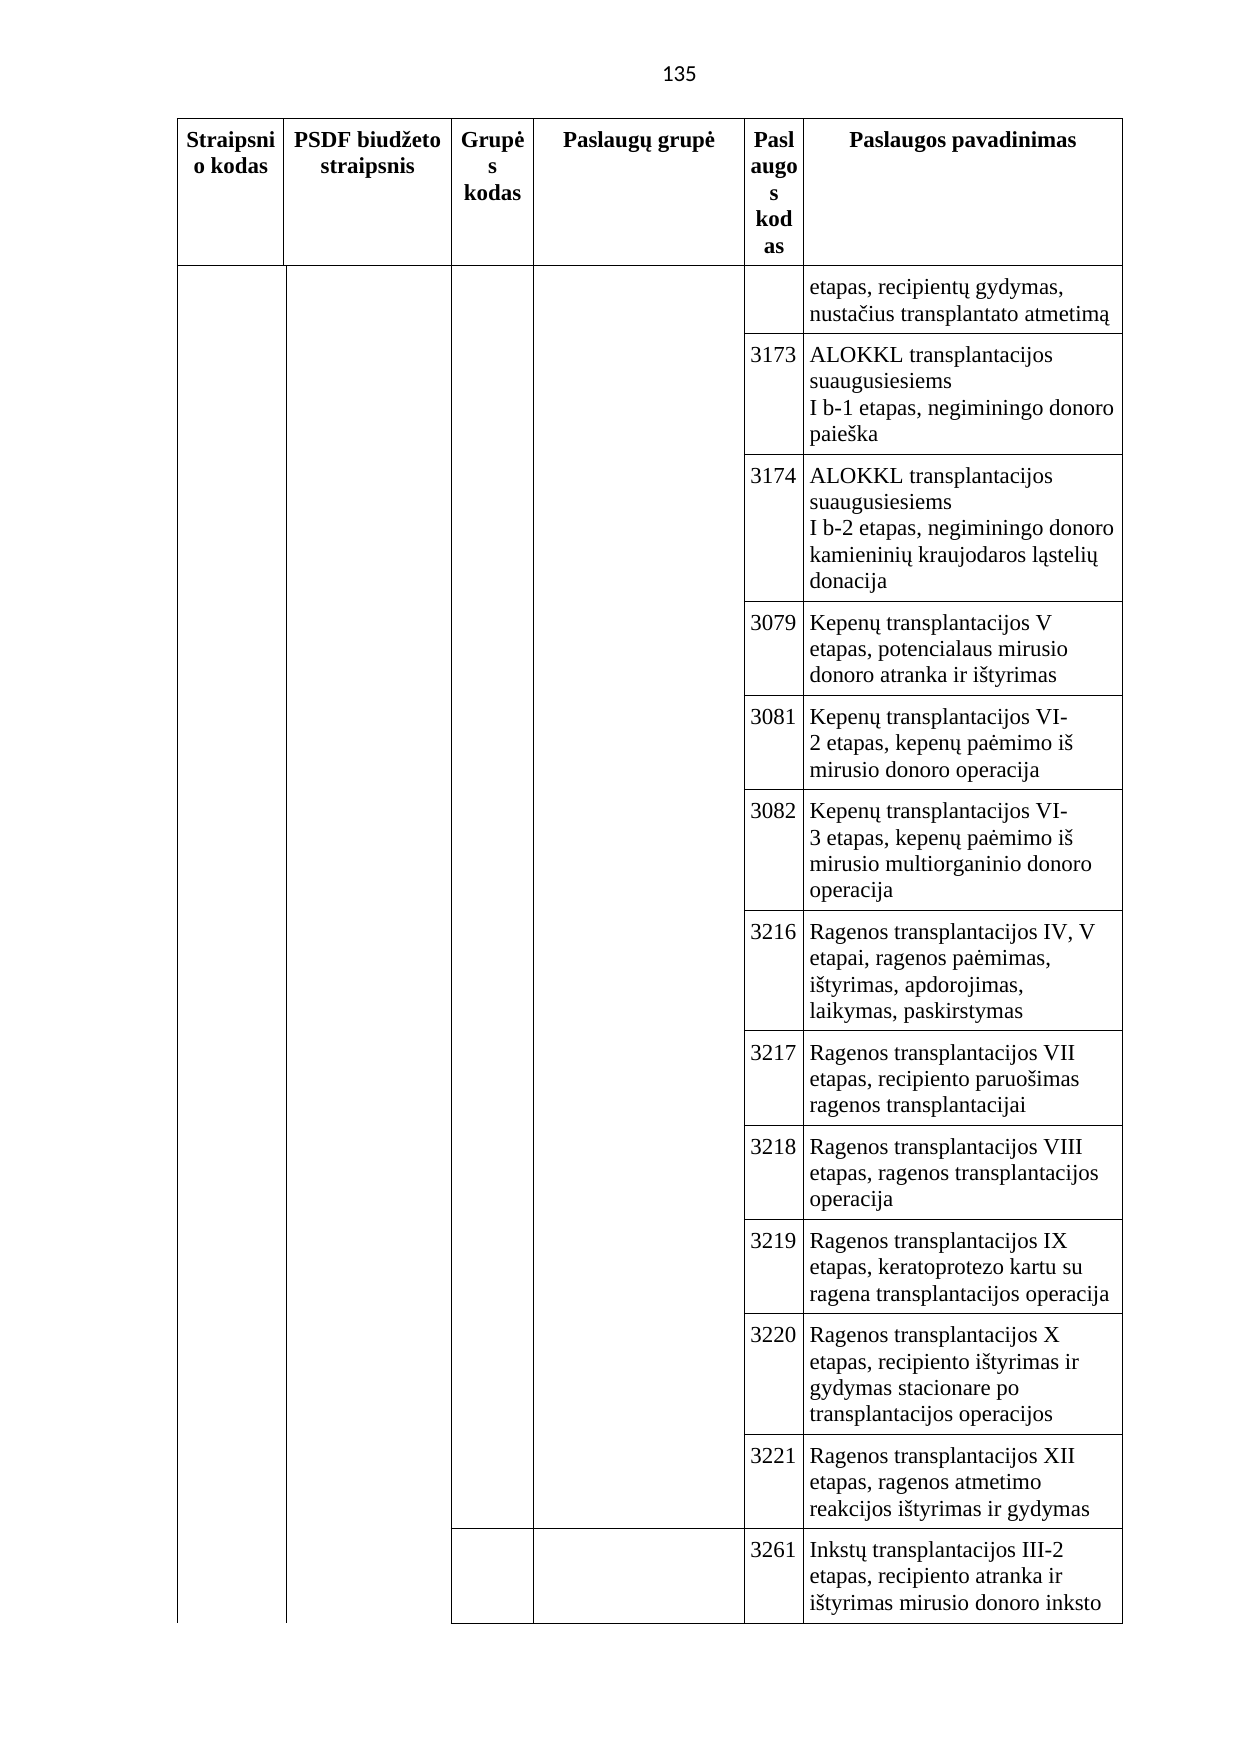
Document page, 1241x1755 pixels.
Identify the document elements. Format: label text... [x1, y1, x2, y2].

table_cell [287, 1434, 451, 1528]
table_cell 3081 [745, 696, 803, 789]
table_header Paslaugos pavadinimas [804, 119, 1122, 265]
table_cell [178, 789, 286, 910]
table_cell Ragenos transplantacijos IX etapas, keratoprotezo kartu su ragena transplantacijos operacija [804, 1220, 1122, 1313]
table_cell [452, 695, 533, 789]
table_cell Ragenos transplantacijos X etapas, recipiento ištyrimas ir gydymas stacionare po transplantacijos operacijos [804, 1314, 1122, 1434]
table_cell [534, 1529, 744, 1622]
table_cell [452, 266, 533, 333]
table_cell [534, 454, 744, 601]
table_cell ALOKKL transplantacijos suaugusiesiems I b-1 etapas, negiminingo donoro paieška [804, 334, 1122, 454]
table_cell [534, 266, 744, 333]
table_cell [452, 333, 533, 454]
table_cell Ragenos transplantacijos VII etapas, recipiento paruošimas ragenos transplantacijai [804, 1031, 1122, 1125]
table_cell 3218 [745, 1126, 803, 1219]
table_cell [534, 601, 744, 695]
table_cell [287, 1528, 451, 1622]
table_cell [287, 333, 451, 454]
table_header Paslaugos kodas [745, 119, 803, 265]
table_cell [178, 1030, 286, 1125]
table_cell [287, 695, 451, 789]
table_cell Ragenos transplantacijos VIII etapas, ragenos transplantacijos operacija [804, 1126, 1122, 1219]
table_cell 3221 [745, 1435, 803, 1528]
table_cell Kepenų transplantacijos VI-2 etapas, kepenų paėmimo iš mirusio donoro operacija [804, 696, 1122, 789]
table_cell [534, 333, 744, 454]
table_cell [178, 910, 286, 1030]
table_cell [178, 1125, 286, 1219]
table_cell 3082 [745, 790, 803, 910]
table_cell Kepenų transplantacijos VI-3 etapas, kepenų paėmimo iš mirusio multiorganinio donoro operacija [804, 790, 1122, 910]
table_header Paslaugų grupė [534, 119, 744, 265]
table_cell 3216 [745, 911, 803, 1030]
table_cell Kepenų transplantacijos V etapas, potencialaus mirusio donoro atranka ir ištyrimas [804, 602, 1122, 695]
table_cell [452, 601, 533, 695]
table_cell [287, 789, 451, 910]
table_header Straipsnio kodas [178, 119, 283, 265]
table_cell 3173 [745, 334, 803, 454]
table_cell ALOKKL transplantacijos suaugusiesiems I b-2 etapas, negiminingo donoro kamieninių kraujodaros ląstelių donacija [804, 455, 1122, 601]
table_cell [178, 1434, 286, 1528]
table_cell [178, 601, 286, 695]
table_cell Inkstų transplantacijos III-2 etapas, recipiento atranka ir ištyrimas mirusio donoro inksto [804, 1529, 1122, 1622]
table_cell [178, 1219, 286, 1313]
table_cell [287, 1219, 451, 1313]
table_cell [287, 1313, 451, 1434]
table_cell 3219 [745, 1220, 803, 1313]
table_header Grupės kodas [452, 119, 533, 265]
table_cell [287, 454, 451, 601]
table_cell [178, 333, 286, 454]
table_cell [178, 1528, 286, 1622]
table_cell 3174 [745, 455, 803, 601]
table_cell [287, 266, 451, 333]
table_cell etapas, recipientų gydymas, nustačius transplantato atmetimą [804, 266, 1122, 333]
table_cell [534, 789, 744, 1528]
table_cell [534, 695, 744, 789]
table_cell Ragenos transplantacijos IV, V etapai, ragenos paėmimas, ištyrimas, apdorojimas, laikymas, paskirstymas [804, 911, 1122, 1030]
table_cell [178, 695, 286, 789]
table_cell [745, 266, 803, 333]
table_cell [287, 1125, 451, 1219]
table_cell [287, 601, 451, 695]
table_cell [178, 266, 286, 333]
table_cell 3261 [745, 1529, 803, 1622]
table_cell 3217 [745, 1031, 803, 1125]
table_cell [287, 1030, 451, 1125]
table_cell 3220 [745, 1314, 803, 1434]
table_cell [452, 1529, 533, 1622]
table_cell [452, 789, 533, 1528]
table_cell [287, 910, 451, 1030]
table_cell Ragenos transplantacijos XII etapas, ragenos atmetimo reakcijos ištyrimas ir gydymas [804, 1435, 1122, 1528]
table_cell [178, 1313, 286, 1434]
table_cell [452, 454, 533, 601]
table_cell 3079 [745, 602, 803, 695]
table_header PSDF biudžeto straipsnis [284, 119, 451, 265]
table_cell [178, 454, 286, 601]
